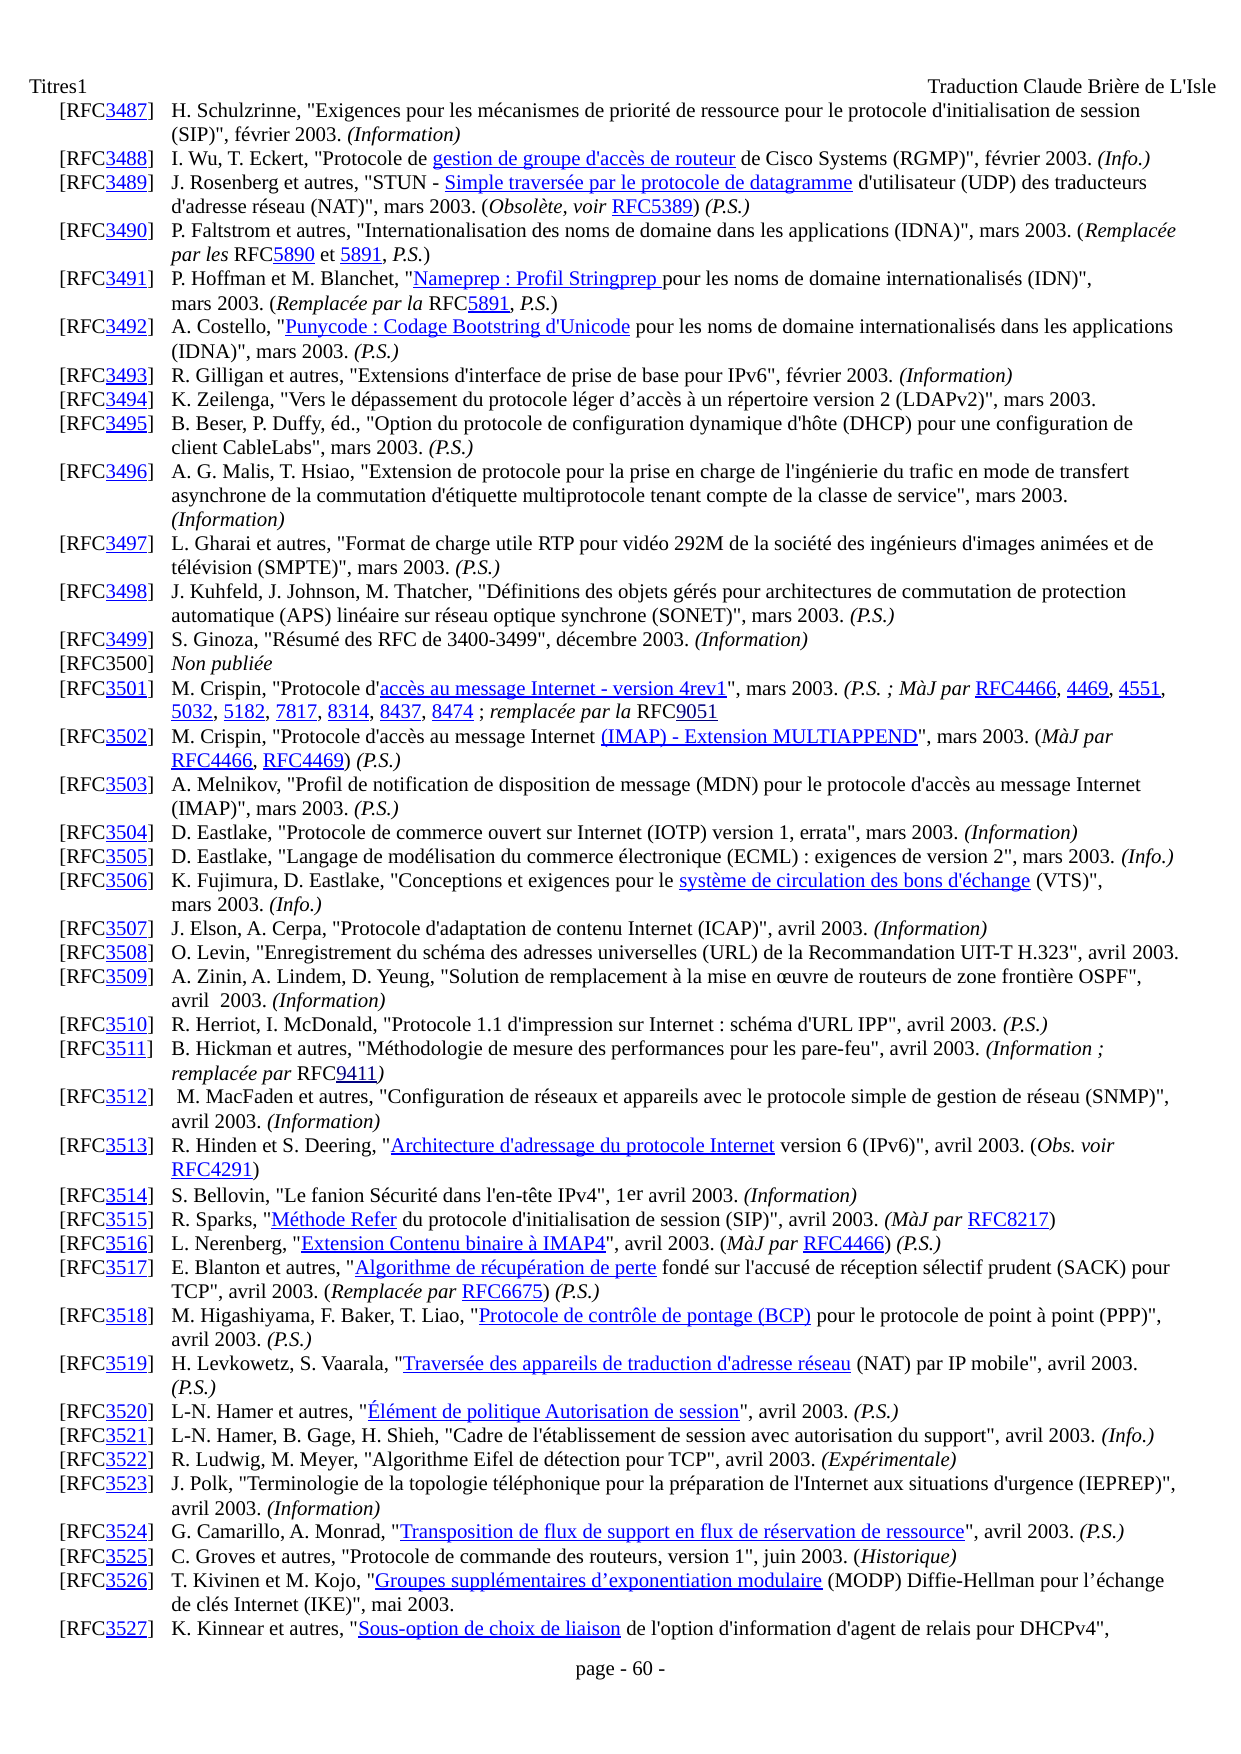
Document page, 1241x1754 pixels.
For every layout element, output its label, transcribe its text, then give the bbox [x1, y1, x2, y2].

text [RFC3490] P. Faltstrom et autres, "Internationalisation des noms de domaine dans les applications (IDNA)", mars 2003. (Remplacée par les RFC5890 et 5891, P.S.) [59, 218, 1181, 266]
text [RFC3519] H. Levkowetz, S. Vaarala, "Traversée des appareils de traduction d'adresse réseau (NAT) par IP mobile", avril 2003. (P.S.) [59, 1351, 1181, 1399]
text [RFC3506] K. Fujimura, D. Eastlake, "Conceptions et exigences pour le système de circulation des bons d'échange (VTS)", mars 2003. (Info.) [59, 868, 1181, 916]
text [RFC3497] L. Gharai et autres, "Format de charge utile RTP pour vidéo 292M de la société des ingénieurs d'images animées et de télévision (SMPTE)", mars 2003. (P.S.) [59, 531, 1181, 579]
text [RFC3517] E. Blanton et autres, "Algorithme de récupération de perte fondé sur l'accusé de réception sélectif prudent (SACK) pour TCP", avril 2003. (Remplacée par RFC6675) (P.S.) [59, 1255, 1181, 1303]
text [RFC3514] S. Bellovin, "Le fanion Sécurité dans l'en-tête IPv4", 1er avril 2003. (Information) [59, 1181, 1181, 1207]
text [RFC3520] L-N. Hamer et autres, "Élément de politique Autorisation de session", avril 2003. (P.S.) [59, 1399, 1181, 1423]
text [RFC3496] A. G. Malis, T. Hsiao, "Extension de protocole pour la prise en charge de l'ingénierie du trafic en mode de transfert asynchrone de la commutation d'étiquette multiprotocole tenant compte de la classe de service", mars 2003. (Information) [59, 459, 1181, 531]
text [RFC3511] B. Hickman et autres, "Méthodologie de mesure des performances pour les pare-feu", avril 2003. (Information ; remplacée par RFC9411) [59, 1036, 1181, 1084]
text [RFC3503] A. Melnikov, "Profil de notification de disposition de message (MDN) pour le protocole d'accès au message Internet (IMAP)", mars 2003. (P.S.) [59, 772, 1181, 820]
text [RFC3524] G. Camarillo, A. Monrad, "Transposition de flux de support en flux de réservation de ressource", avril 2003. (P.S.) [59, 1519, 1181, 1543]
text [RFC3507] J. Elson, A. Cerpa, "Protocole d'adaptation de contenu Internet (ICAP)", avril 2003. (Information) [59, 916, 1181, 940]
text [RFC3504] D. Eastlake, "Protocole de commerce ouvert sur Internet (IOTP) version 1, errata", mars 2003. (Information) [59, 820, 1181, 844]
text [RFC3518] M. Higashiyama, F. Baker, T. Liao, "Protocole de contrôle de pontage (BCP) pour le protocole de point à point (PPP)", avril 2003. (P.S.) [59, 1303, 1181, 1351]
text [RFC3502] M. Crispin, "Protocole d'accès au message Internet (IMAP) - Extension MULTIAPPEND", mars 2003. (MàJ par RFC4466, RFC4469) (P.S.) [59, 723, 1181, 772]
text [RFC3508] O. Levin, "Enregistrement du schéma des adresses universelles (URL) de la Recommandation UIT-T H.323", avril 2003. [59, 940, 1181, 964]
text [RFC3501] M. Crispin, "Protocole d'accès au message Internet - version 4rev1", mars 2003. (P.S. ; MàJ par RFC4466, 4469, 4551, 5032, 5182, 7817, 8314, 8437, 8474 ; remplacée par la RFC9051 [59, 675, 1181, 723]
text [RFC3521] L-N. Hamer, B. Gage, H. Shieh, "Cadre de l'établissement de session avec autorisation du support", avril 2003. (Info.) [59, 1423, 1181, 1447]
text [RFC3527] K. Kinnear et autres, "Sous-option de choix de liaison de l'option d'information d'agent de relais pour DHCPv4", [59, 1616, 1181, 1640]
text [RFC3510] R. Herriot, I. McDonald, "Protocole 1.1 d'impression sur Internet : schéma d'URL IPP", avril 2003. (P.S.) [59, 1012, 1181, 1036]
text [RFC3522] R. Ludwig, M. Meyer, "Algorithme Eifel de détection pour TCP", avril 2003. (Expérimentale) [59, 1447, 1181, 1471]
text [RFC3495] B. Beser, P. Duffy, éd., "Option du protocole de configuration dynamique d'hôte (DHCP) pour une configuration de client CableLabs", mars 2003. (P.S.) [59, 411, 1181, 459]
text [RFC3493] R. Gilligan et autres, "Extensions d'interface de prise de base pour IPv6", février 2003. (Information) [59, 363, 1181, 387]
text [RFC3515] R. Sparks, "Méthode Refer du protocole d'initialisation de session (SIP)", avril 2003. (MàJ par RFC8217) [59, 1207, 1181, 1231]
text [RFC3498] J. Kuhfeld, J. Johnson, M. Thatcher, "Définitions des objets gérés pour architectures de commutation de protection automatique (APS) linéaire sur réseau optique synchrone (SONET)", mars 2003. (P.S.) [59, 579, 1181, 627]
text [RFC3499] S. Ginoza, "Résumé des RFC de 3400-3499", décembre 2003. (Information) [59, 627, 1181, 651]
text [RFC3516] L. Nerenberg, "Extension Contenu binaire à IMAP4", avril 2003. (MàJ par RFC4466) (P.S.) [59, 1231, 1181, 1255]
text [RFC3526] T. Kivinen et M. Kojo, "Groupes supplémentaires d’exponentiation modulaire (MODP) Diffie-Hellman pour l’échange de clés Internet (IKE)", mai 2003. [59, 1568, 1181, 1616]
text [RFC3487] H. Schulzrinne, "Exigences pour les mécanismes de priorité de ressource pour le protocole d'initialisation de session (SIP)", février 2003. (Information) [59, 98, 1181, 146]
text [RFC3489] J. Rosenberg et autres, "STUN - Simple traversée par le protocole de datagramme d'utilisateur (UDP) des traducteurs d'adresse réseau (NAT)", mars 2003. (Obsolète, voir RFC5389) (P.S.) [59, 170, 1181, 218]
text [RFC3509] A. Zinin, A. Lindem, D. Yeung, "Solution de remplacement à la mise en œuvre de routeurs de zone frontière OSPF", avril 2003. (Information) [59, 964, 1181, 1012]
text [RFC3492] A. Costello, "Punycode : Codage Bootstring d'Unicode pour les noms de domaine internationalisés dans les applications (IDNA)", mars 2003. (P.S.) [59, 314, 1181, 363]
text [RFC3523] J. Polk, "Terminologie de la topologie téléphonique pour la préparation de l'Internet aux situations d'urgence (IEPREP)", avril 2003. (Information) [59, 1471, 1181, 1519]
text [RFC3505] D. Eastlake, "Langage de modélisation du commerce électronique (ECML) : exigences de version 2", mars 2003. (Info.) [59, 844, 1181, 868]
text [RFC3525] C. Groves et autres, "Protocole de commande des routeurs, version 1", juin 2003. (Historique) [59, 1543, 1181, 1568]
text [RFC3513] R. Hinden et S. Deering, "Architecture d'adressage du protocole Internet version 6 (IPv6)", avril 2003. (Obs. voir RFC4291) [59, 1133, 1181, 1181]
text [RFC3488] I. Wu, T. Eckert, "Protocole de gestion de groupe d'accès de routeur de Cisco Systems (RGMP)", février 2003. (Info.) [59, 146, 1181, 170]
text [RFC3491] P. Hoffman et M. Blanchet, "Nameprep : Profil Stringprep pour les noms de domaine internationalisés (IDN)", mars 2003. (Remplacée par la RFC5891, P.S.) [59, 266, 1181, 314]
text [RFC3500] Non publiée [59, 651, 1181, 675]
text [RFC3512] M. MacFaden et autres, "Configuration de réseaux et appareils avec le protocole simple de gestion de réseau (SNMP)", avril 2003. (Information) [59, 1084, 1181, 1133]
text [RFC3494] K. Zeilenga, "Vers le dépassement du protocole léger d’accès à un répertoire version 2 (LDAPv2)", mars 2003. [59, 387, 1181, 411]
